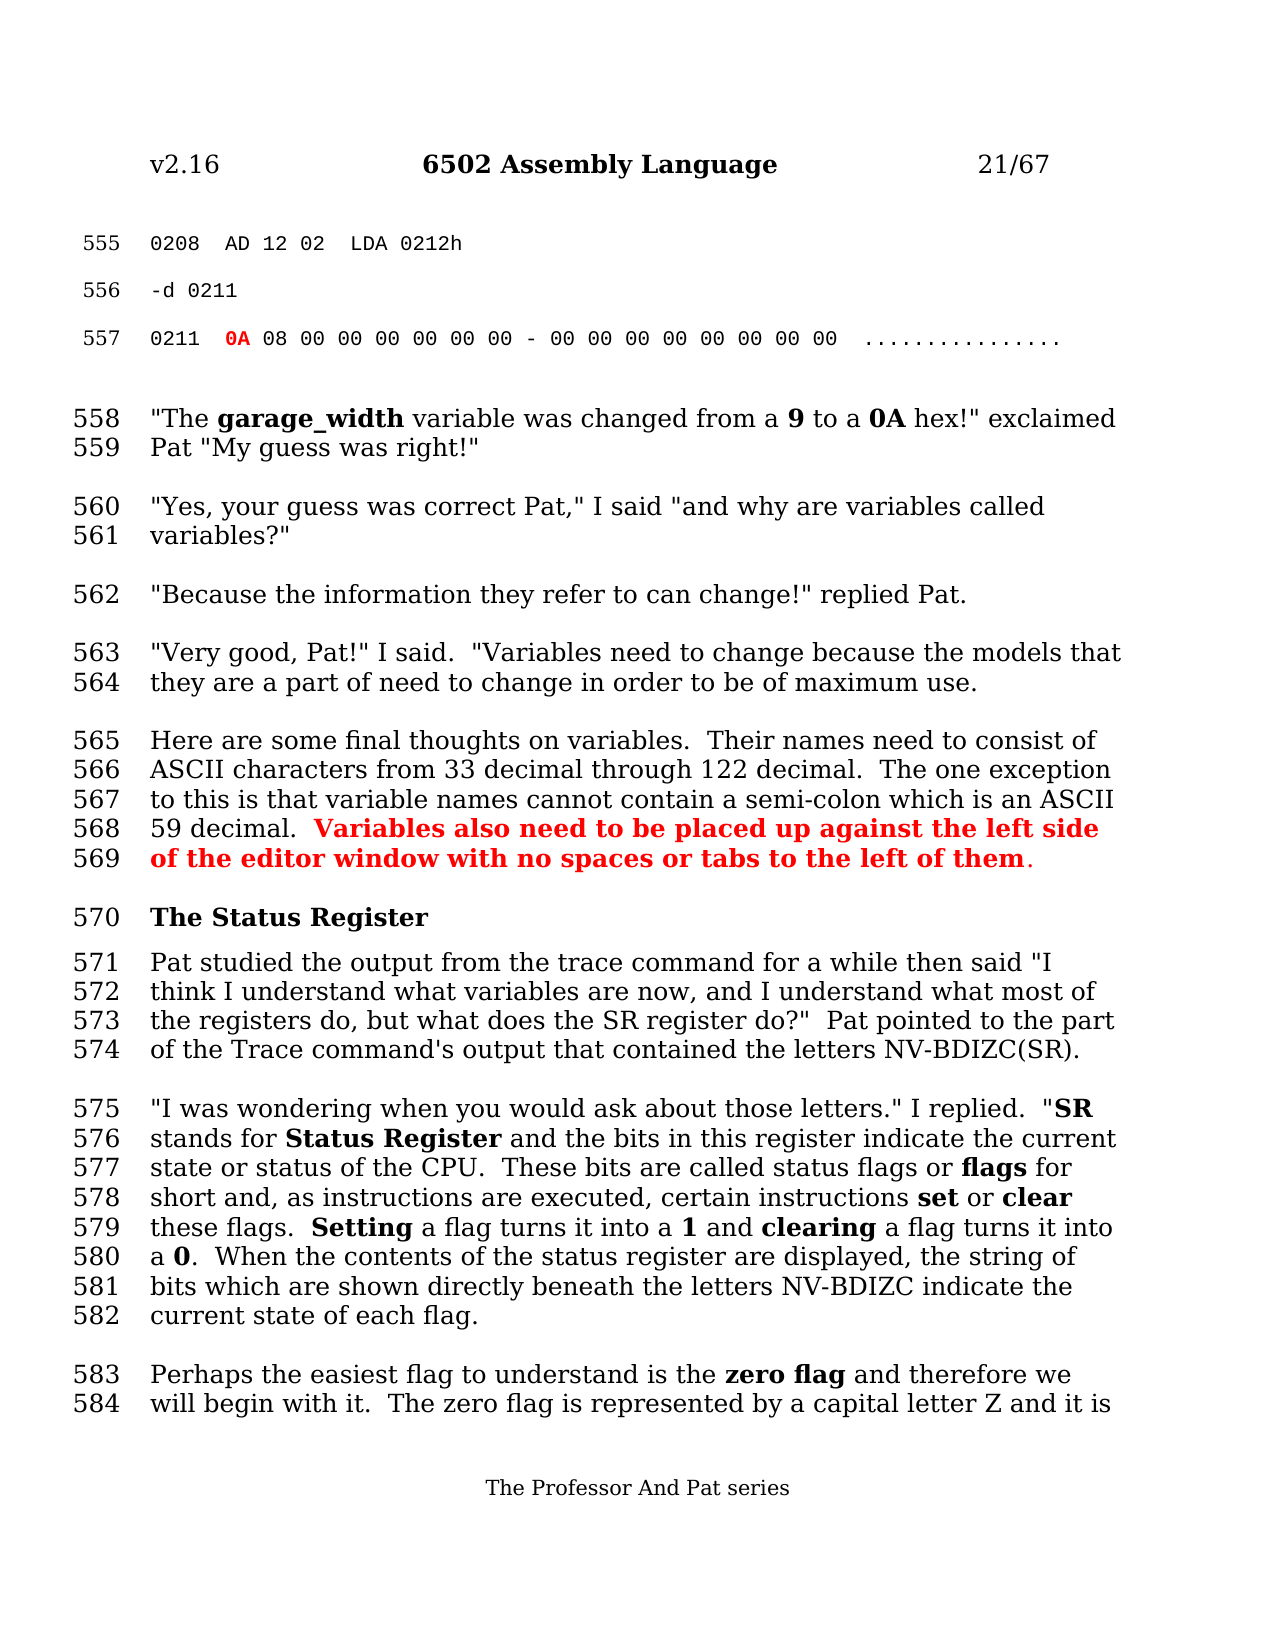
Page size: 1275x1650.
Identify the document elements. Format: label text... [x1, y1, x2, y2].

text 0211 0A 08 00 00 00 00 00 00 - 00 00 00 00 00 00 00 00 ................ [150, 328, 1125, 351]
text "Because the information they refer to can change!" replied Pat. [150, 580, 1125, 609]
text Here are some final thoughts on variables. Their names need to consist of ASCII characters from 33 decimal through 122 decimal. The one exception to this is that variable names cannot contain a semi-colon which is an ASCII 59 decimal. Variables also need to be placed up against the left side of the editor window with no spaces or tabs to the left of them. [150, 726, 1125, 873]
text "Yes, your guess was correct Pat," I said "and why are variables called variables?" [150, 492, 1125, 551]
text "Very good, Pat!" I said. "Variables need to change because the models that they are a part of need to change in order to be of maximum use. [150, 638, 1125, 697]
text "I was wondering when you would ask about those letters." I replied. "SR stands for Status Register and the bits in this register indicate the current state or status of the CPU. These bits are called status flags or flags for short and, as instructions are executed, certain instructions set or clear these flags. Setting a flag turns it into a 1 and clearing a flag turns it into a 0. When the contents of the status register are displayed, the string of bits which are shown directly beneath the letters NV-BDIZC indicate the current state of each flag. [150, 1094, 1125, 1330]
text 0208 AD 12 02 LDA 0212h [150, 233, 1125, 257]
text Pat studied the output from the trace command for a while then said "I think I understand what variables are now, and I understand what most of the registers do, but what does the SR register do?" Pat pointed to the part of the Trace command's output that contained the letters NV-BDIZC(SR). [150, 948, 1125, 1065]
subtitle The Status Register [150, 903, 1125, 933]
text "The garage_width variable was changed from a 9 to a 0A hex!" exclaimed Pat "My guess was right!" [150, 404, 1125, 463]
text Perhaps the easiest flag to understand is the zero flag and therefore we will begin with it. The zero flag is represented by a capital letter Z and it is [150, 1359, 1125, 1418]
text -d 0211 [150, 281, 1125, 304]
